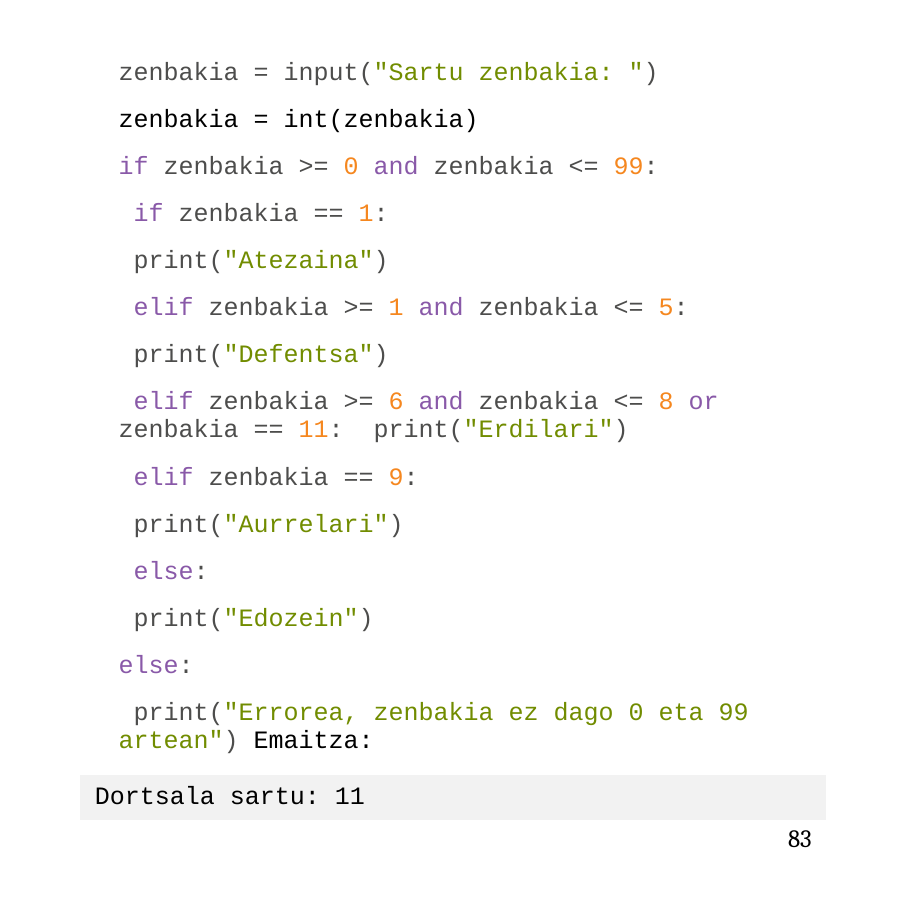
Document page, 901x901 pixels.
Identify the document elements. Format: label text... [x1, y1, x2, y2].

text elif zenbakia == 9: [118, 464, 811, 492]
text print("Aurrelari") [118, 511, 811, 539]
text print("Defentsa") [118, 342, 811, 370]
text else: [118, 652, 811, 681]
text print("Atezaina") [118, 247, 811, 276]
text elif zenbakia >= 1 and zenbakia <= 5: [118, 294, 811, 323]
text elif zenbakia >= 6 and zenbakia <= 8 or zenbakia == 11: print("Erdilari") [118, 389, 811, 445]
text else: [118, 558, 811, 587]
text Dortsala sartu: 11 [86, 781, 820, 814]
text zenbakia = input("Sartu zenbakia: ") [118, 59, 811, 87]
text if zenbakia == 1: [118, 200, 811, 229]
text print("Errorea, zenbakia ez dago 0 eta 99 artean") Emaitza: [118, 699, 811, 756]
text zenbakia = int(zenbakia) [118, 106, 811, 134]
text if zenbakia >= 0 and zenbakia <= 99: [118, 153, 811, 182]
text print("Edozein") [118, 605, 811, 634]
